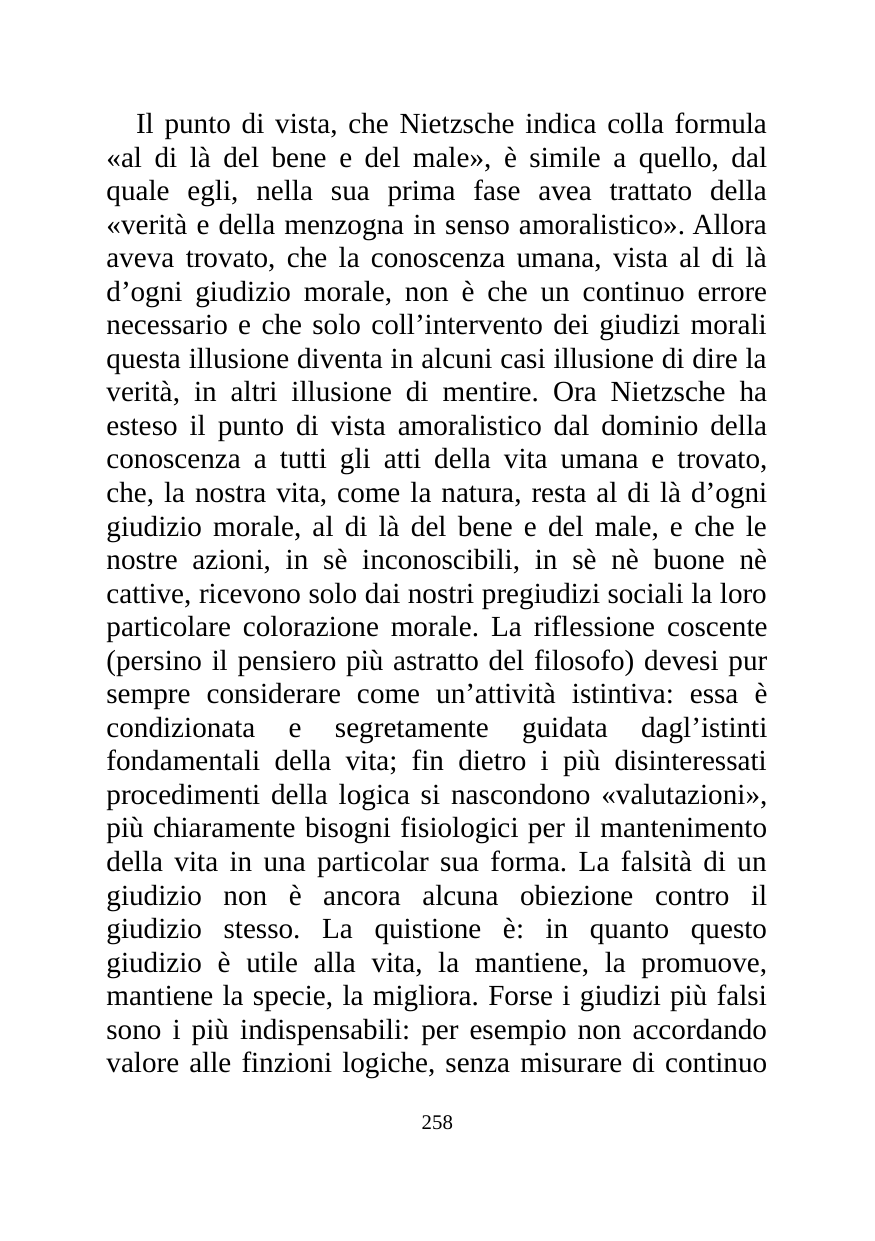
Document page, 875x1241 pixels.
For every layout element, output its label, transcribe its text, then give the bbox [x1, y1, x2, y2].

text Il punto di vista, che Nietzsche indica colla formula «al di là del bene e del male», è simile a quello, dal quale egli, nella sua prima fase avea trattato della «verità e della menzogna in senso amoralistico». Allora aveva trovato, che la conoscenza umana, vista al di là d’ogni giudizio morale, non è che un continuo errore necessario e che solo coll’intervento dei giudizi morali questa illusione diventa in alcuni casi illusione di dire la verità, in altri illusione di mentire. Ora Nietzsche ha esteso il punto di vista amoralistico dal dominio della conoscenza a tutti gli atti della vita umana e trovato, che, la nostra vita, come la natura, resta al di là d’ogni giudizio morale, al di là del bene e del male, e che le nostre azioni, in sè inconoscibili, in sè nè buone nè cattive, ricevono solo dai nostri pregiudizi sociali la loro particolare colorazione morale. La riflessione coscente (persino il pensiero più astratto del filosofo) devesi pur sempre considerare come un’attività istintiva: essa è condizionata e segretamente guidata dagl’istinti fondamentali della vita; fin dietro i più disinteressati procedimenti della logica si nascondono «valutazioni», più chiaramente bisogni fisiologici per il mantenimento della vita in una particolar sua forma. La falsità di un giudizio non è ancora alcuna obiezione contro il giudizio stesso. La quistione è: in quanto questo giudizio è utile alla vita, la mantiene, la promuove, mantiene la specie, la migliora. Forse i giudizi più falsi sono i più indispensabili: per esempio non accordando valore alle finzioni logiche, senza misurare di continuo [106, 106, 768, 1079]
